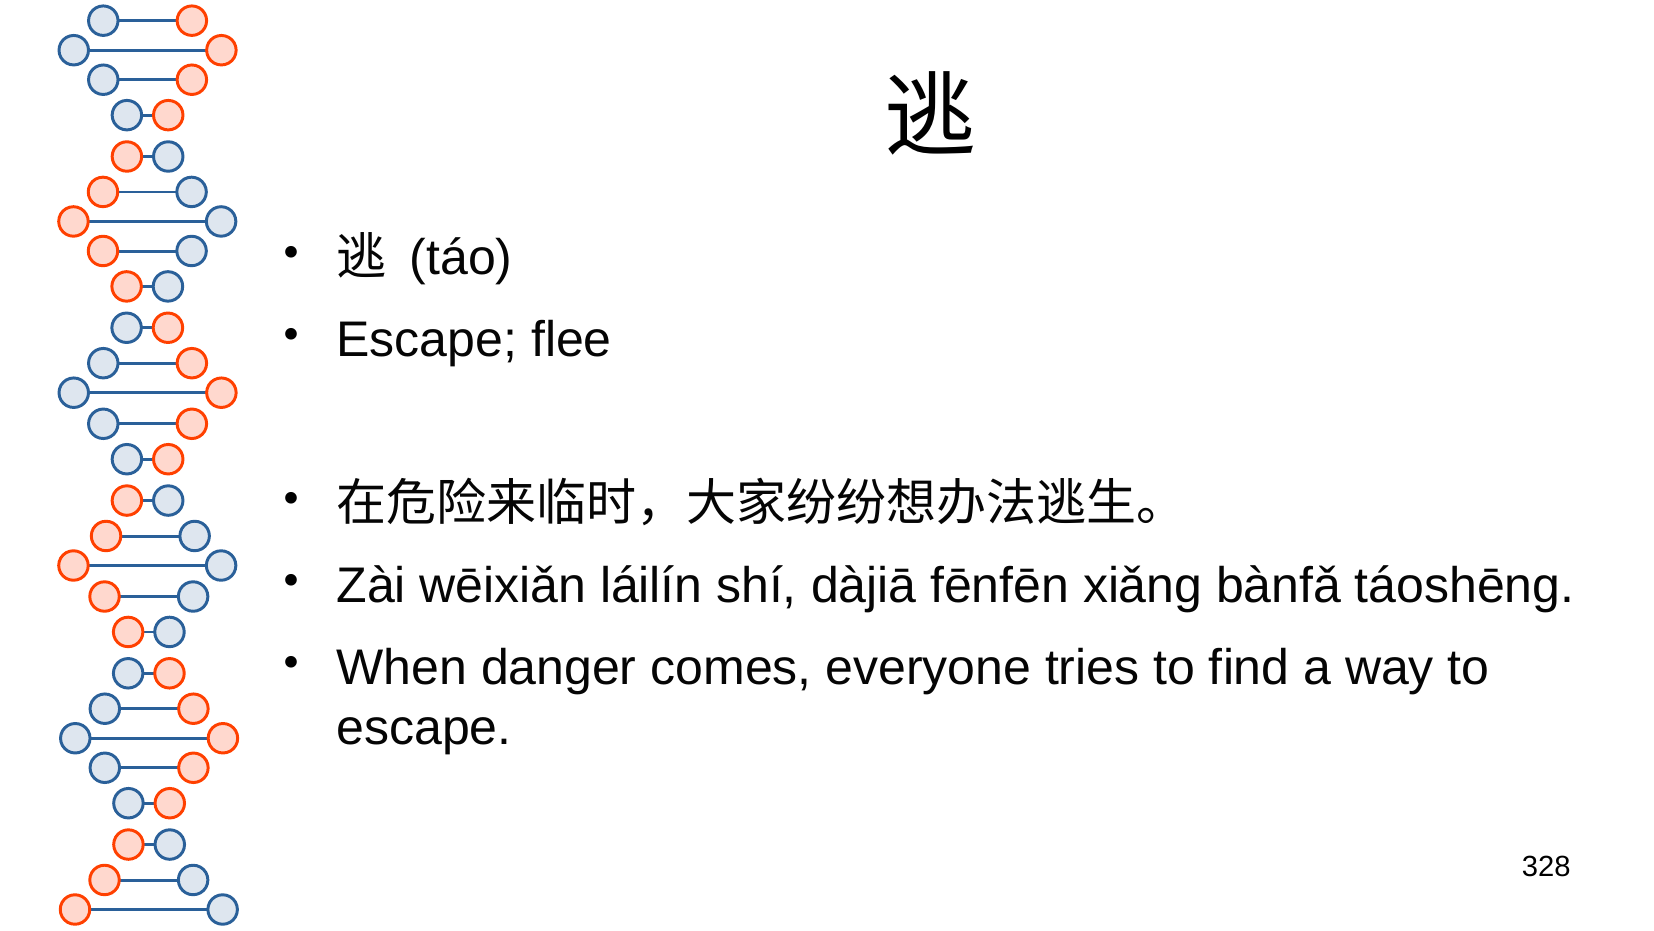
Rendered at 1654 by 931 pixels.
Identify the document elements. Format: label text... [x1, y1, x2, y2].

list 逃 (táo) Escape; flee 在危险来临时，大家纷纷想办法逃生。 Zài wēixiǎn láilín shí, dàjiā fēnfēn xiǎng bànfǎ táoshēng. When danger comes, everyone tries to find a way to escape. [265, 224, 1595, 764]
title 逃 [265, 35, 1595, 189]
